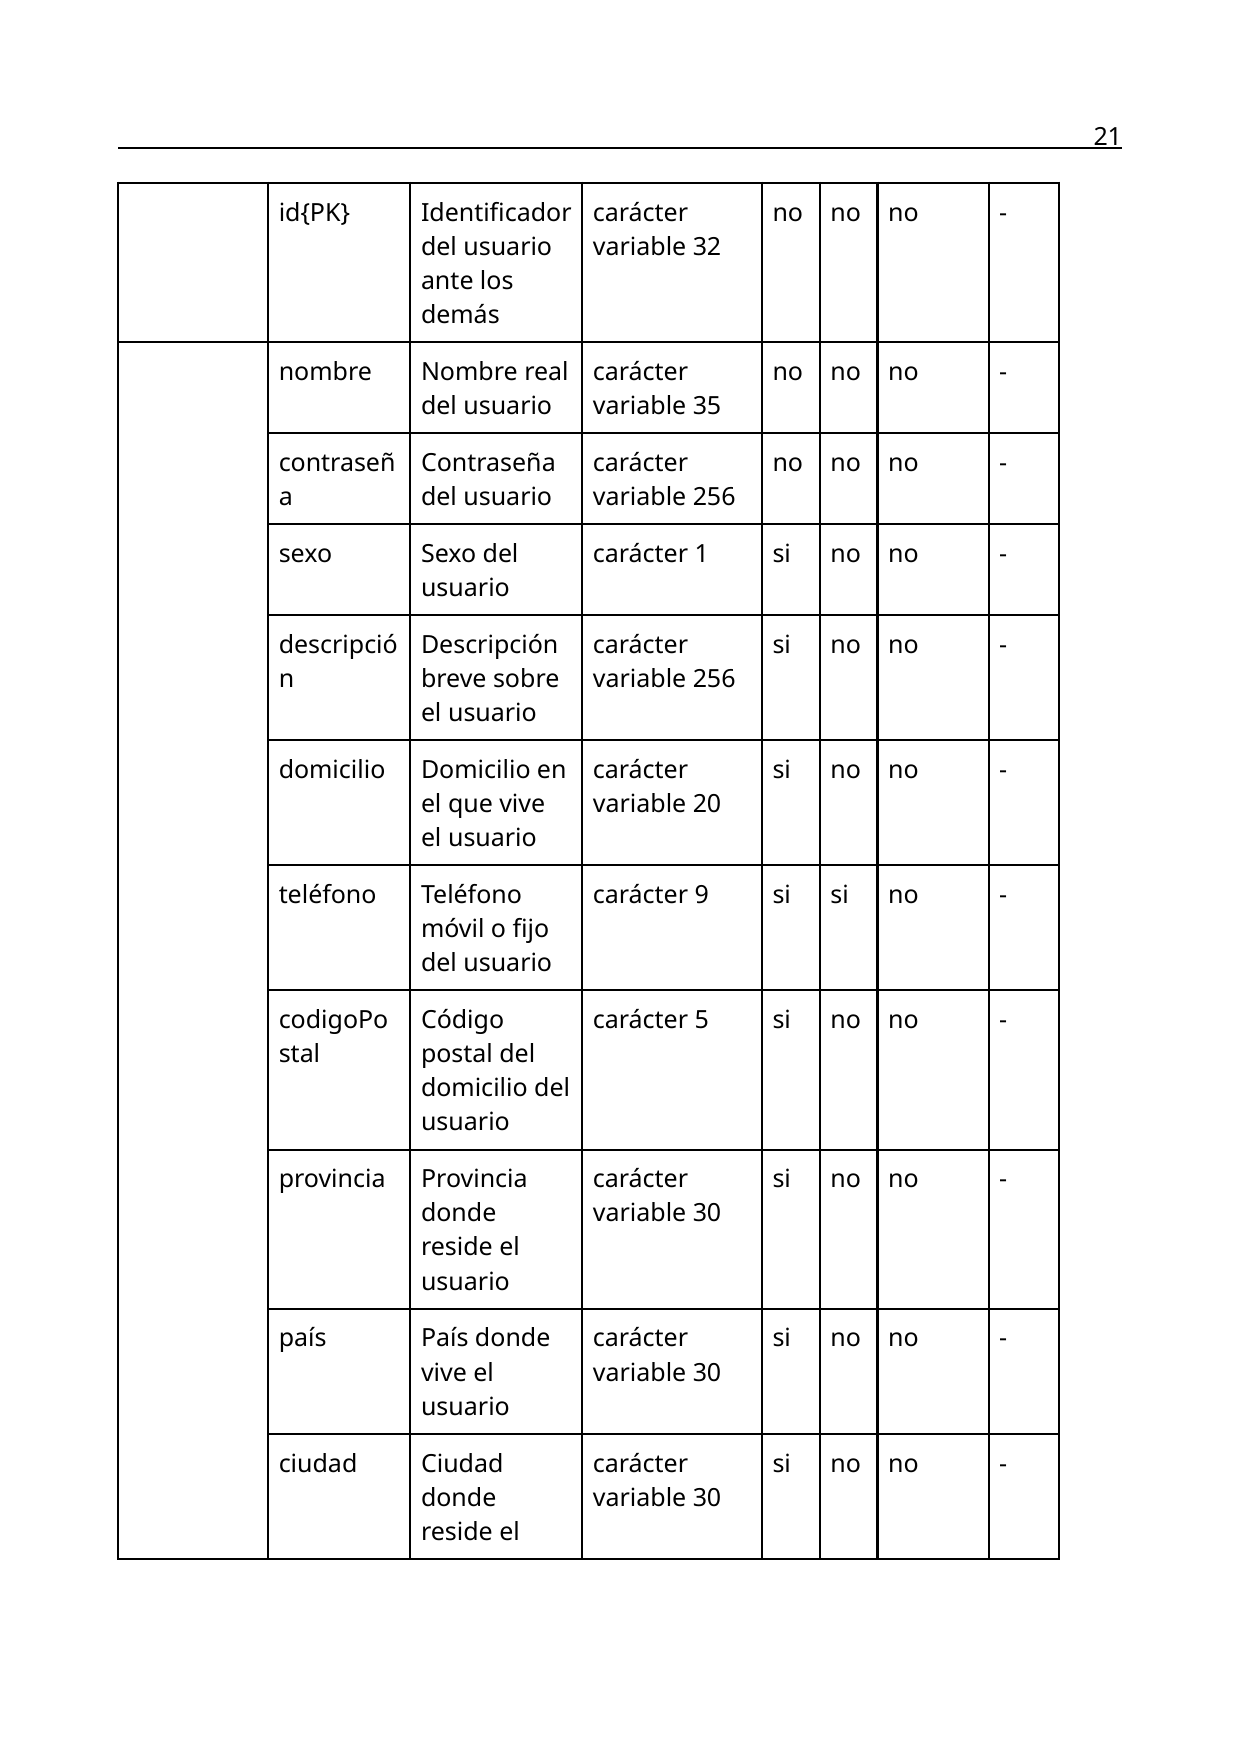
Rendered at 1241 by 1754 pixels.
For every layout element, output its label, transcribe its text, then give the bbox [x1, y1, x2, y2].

table_cell no [763, 434, 819, 523]
table_cell no [879, 1310, 988, 1433]
table_cell si [763, 1151, 819, 1308]
table_cell - [990, 1435, 1058, 1558]
table_cell carácter 1 [583, 525, 761, 614]
table_cell - [990, 525, 1058, 614]
table_cell carácter variable 256 [583, 616, 761, 739]
table_cell sexo [269, 525, 409, 614]
table_cell no [821, 741, 876, 864]
table_cell codigoPostal [269, 991, 409, 1148]
table_cell no [879, 1435, 988, 1558]
table_cell id{PK} [269, 184, 409, 341]
table_cell si [763, 866, 819, 989]
table_cell no [879, 741, 988, 864]
table_cell no [821, 616, 876, 739]
table_cell carácter variable 30 [583, 1151, 761, 1308]
table_cell no [821, 434, 876, 523]
table_cell no [821, 1151, 876, 1308]
table_cell no [763, 343, 819, 432]
table_cell no [821, 525, 876, 614]
table_cell si [763, 741, 819, 864]
table_cell Contraseña del usuario [411, 434, 581, 523]
table_cell no [821, 343, 876, 432]
table_cell no [879, 616, 988, 739]
table_cell no [879, 343, 988, 432]
table_cell [119, 343, 267, 1558]
table_cell teléfono [269, 866, 409, 989]
table_cell - [990, 866, 1058, 989]
table_cell no [879, 1151, 988, 1308]
table_cell carácter variable 32 [583, 184, 761, 341]
table_cell si [763, 616, 819, 739]
table_cell carácter 9 [583, 866, 761, 989]
table_cell - [990, 616, 1058, 739]
table_cell País donde vive el usuario [411, 1310, 581, 1433]
table_cell [119, 184, 267, 341]
table_cell domicilio [269, 741, 409, 864]
table_cell carácter variable 35 [583, 343, 761, 432]
table_cell no [879, 434, 988, 523]
table_cell - [990, 434, 1058, 523]
table_cell - [990, 1310, 1058, 1433]
table_cell Domicilio en el que vive el usuario [411, 741, 581, 864]
table_cell Identificador del usuario ante los demás [411, 184, 581, 341]
table_cell Teléfono móvil o fijo del usuario [411, 866, 581, 989]
table_cell Ciudad donde reside el [411, 1435, 581, 1558]
table_cell Descripción breve sobre el usuario [411, 616, 581, 739]
table_cell carácter variable 30 [583, 1435, 761, 1558]
table_cell contraseña [269, 434, 409, 523]
table_cell si [821, 866, 876, 989]
table_cell provincia [269, 1151, 409, 1308]
table_cell si [763, 525, 819, 614]
table_cell carácter variable 256 [583, 434, 761, 523]
table_cell Sexo del usuario [411, 525, 581, 614]
table_cell no [821, 991, 876, 1148]
table_cell - [990, 991, 1058, 1148]
table_cell carácter 5 [583, 991, 761, 1148]
table_cell no [763, 184, 819, 341]
table_cell - [990, 1151, 1058, 1308]
table_cell - [990, 184, 1058, 341]
table_cell si [763, 1435, 819, 1558]
table_cell no [821, 1435, 876, 1558]
table_cell carácter variable 20 [583, 741, 761, 864]
table_cell si [763, 1310, 819, 1433]
table_cell país [269, 1310, 409, 1433]
table_cell nombre [269, 343, 409, 432]
table_cell Nombre real del usuario [411, 343, 581, 432]
table_cell no [879, 991, 988, 1148]
table_cell no [821, 184, 876, 341]
table_cell si [763, 991, 819, 1148]
table_cell no [821, 1310, 876, 1433]
table_cell no [879, 866, 988, 989]
table_cell no [879, 184, 988, 341]
table_cell - [990, 741, 1058, 864]
table_cell - [990, 343, 1058, 432]
table_cell carácter variable 30 [583, 1310, 761, 1433]
table_cell descripción [269, 616, 409, 739]
table_cell Código postal del domicilio del usuario [411, 991, 581, 1148]
table_cell ciudad [269, 1435, 409, 1558]
table_cell no [879, 525, 988, 614]
table_cell Provincia donde reside el usuario [411, 1151, 581, 1308]
